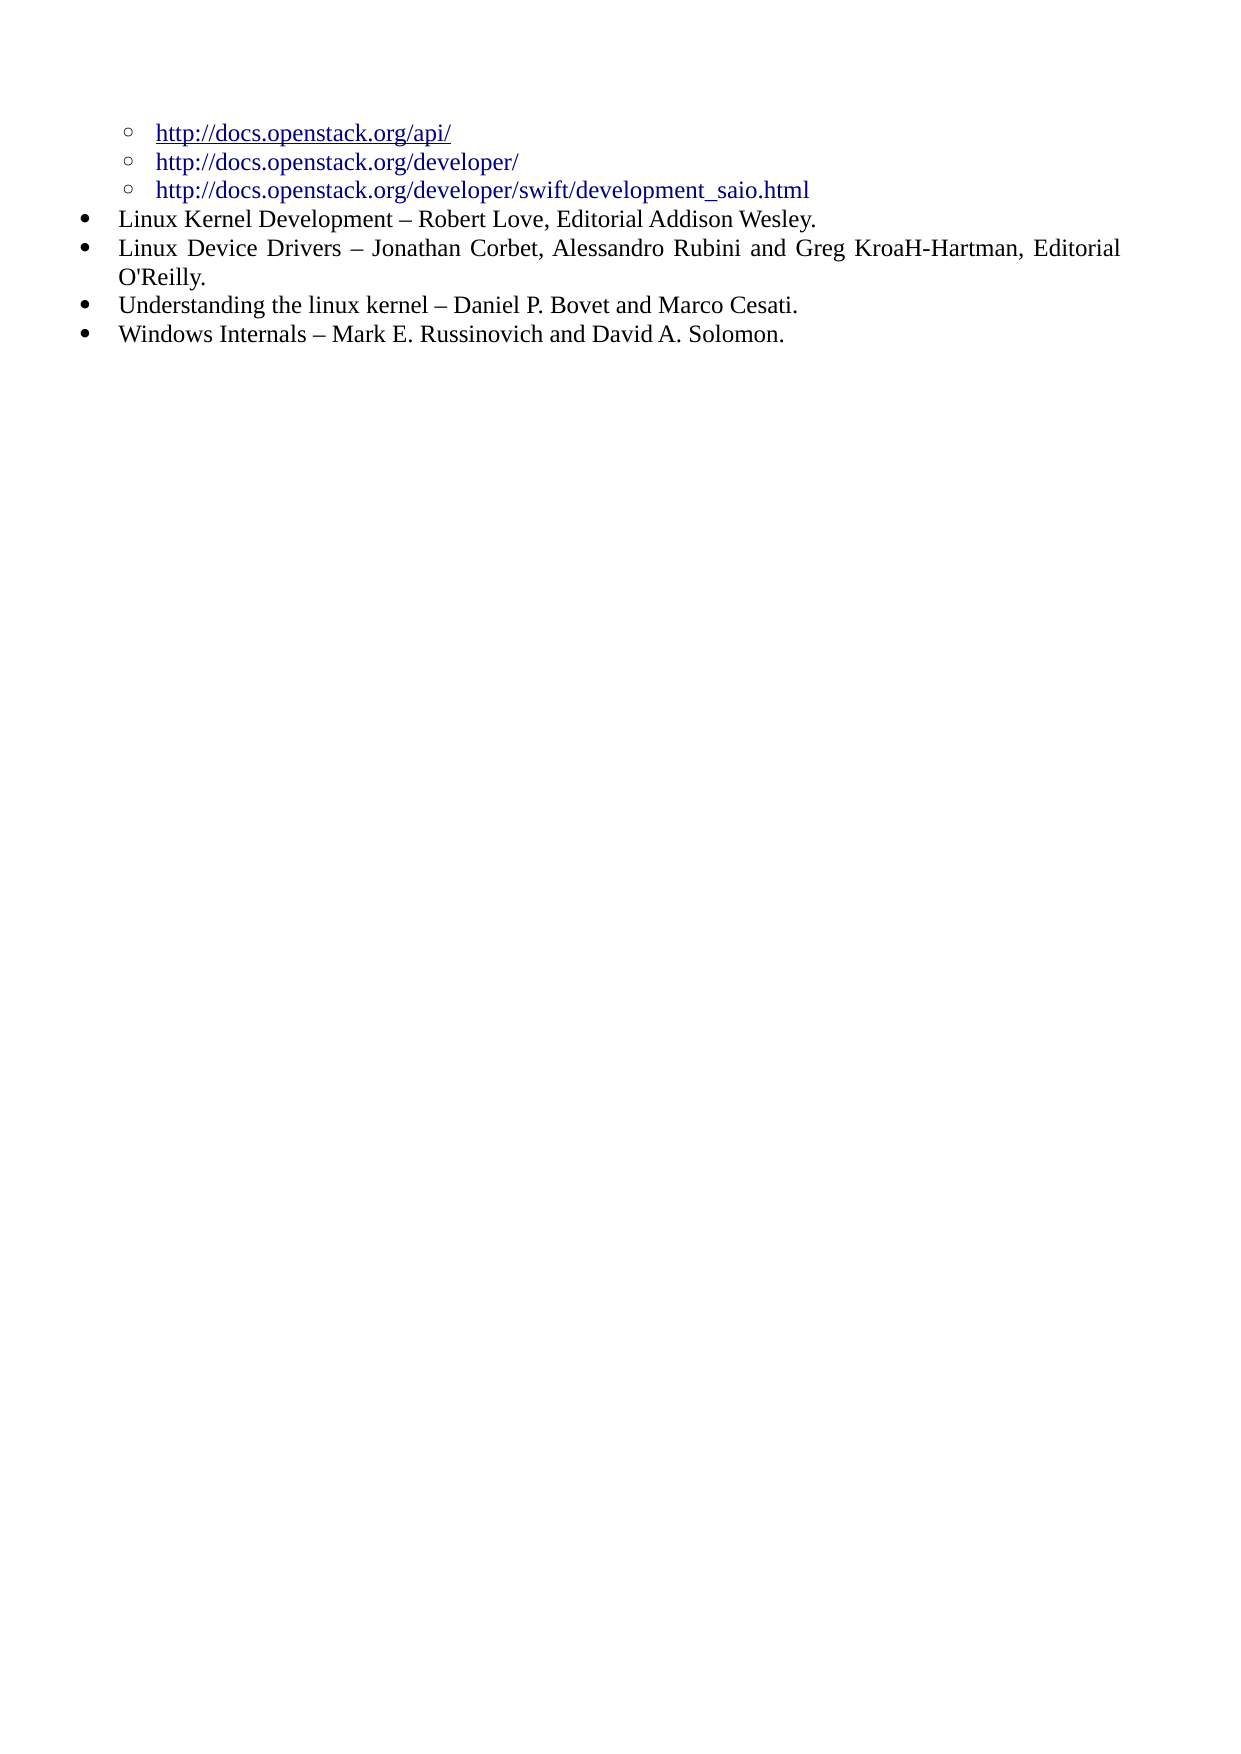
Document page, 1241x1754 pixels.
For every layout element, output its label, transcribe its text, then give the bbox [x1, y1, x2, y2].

list Windows Internals – Mark E. Russinovich and David A. Solomon. [81, 319, 1122, 348]
list http://docs.openstack.org/api/ [118, 118, 1122, 147]
list Understanding the linux kernel – Daniel P. Bovet and Marco Cesati. [81, 291, 1122, 319]
list http://docs.openstack.org/developer/ [118, 147, 1122, 176]
list Linux Kernel Development – Robert Love, Editorial Addison Wesley. [81, 204, 1122, 233]
list http://docs.openstack.org/developer/swift/development_saio.html [118, 176, 1122, 204]
list Linux Device Drivers – Jonathan Corbet, Alessandro Rubini and Greg KroaH-Hartman, Editorial O'Reilly. [81, 233, 1122, 291]
